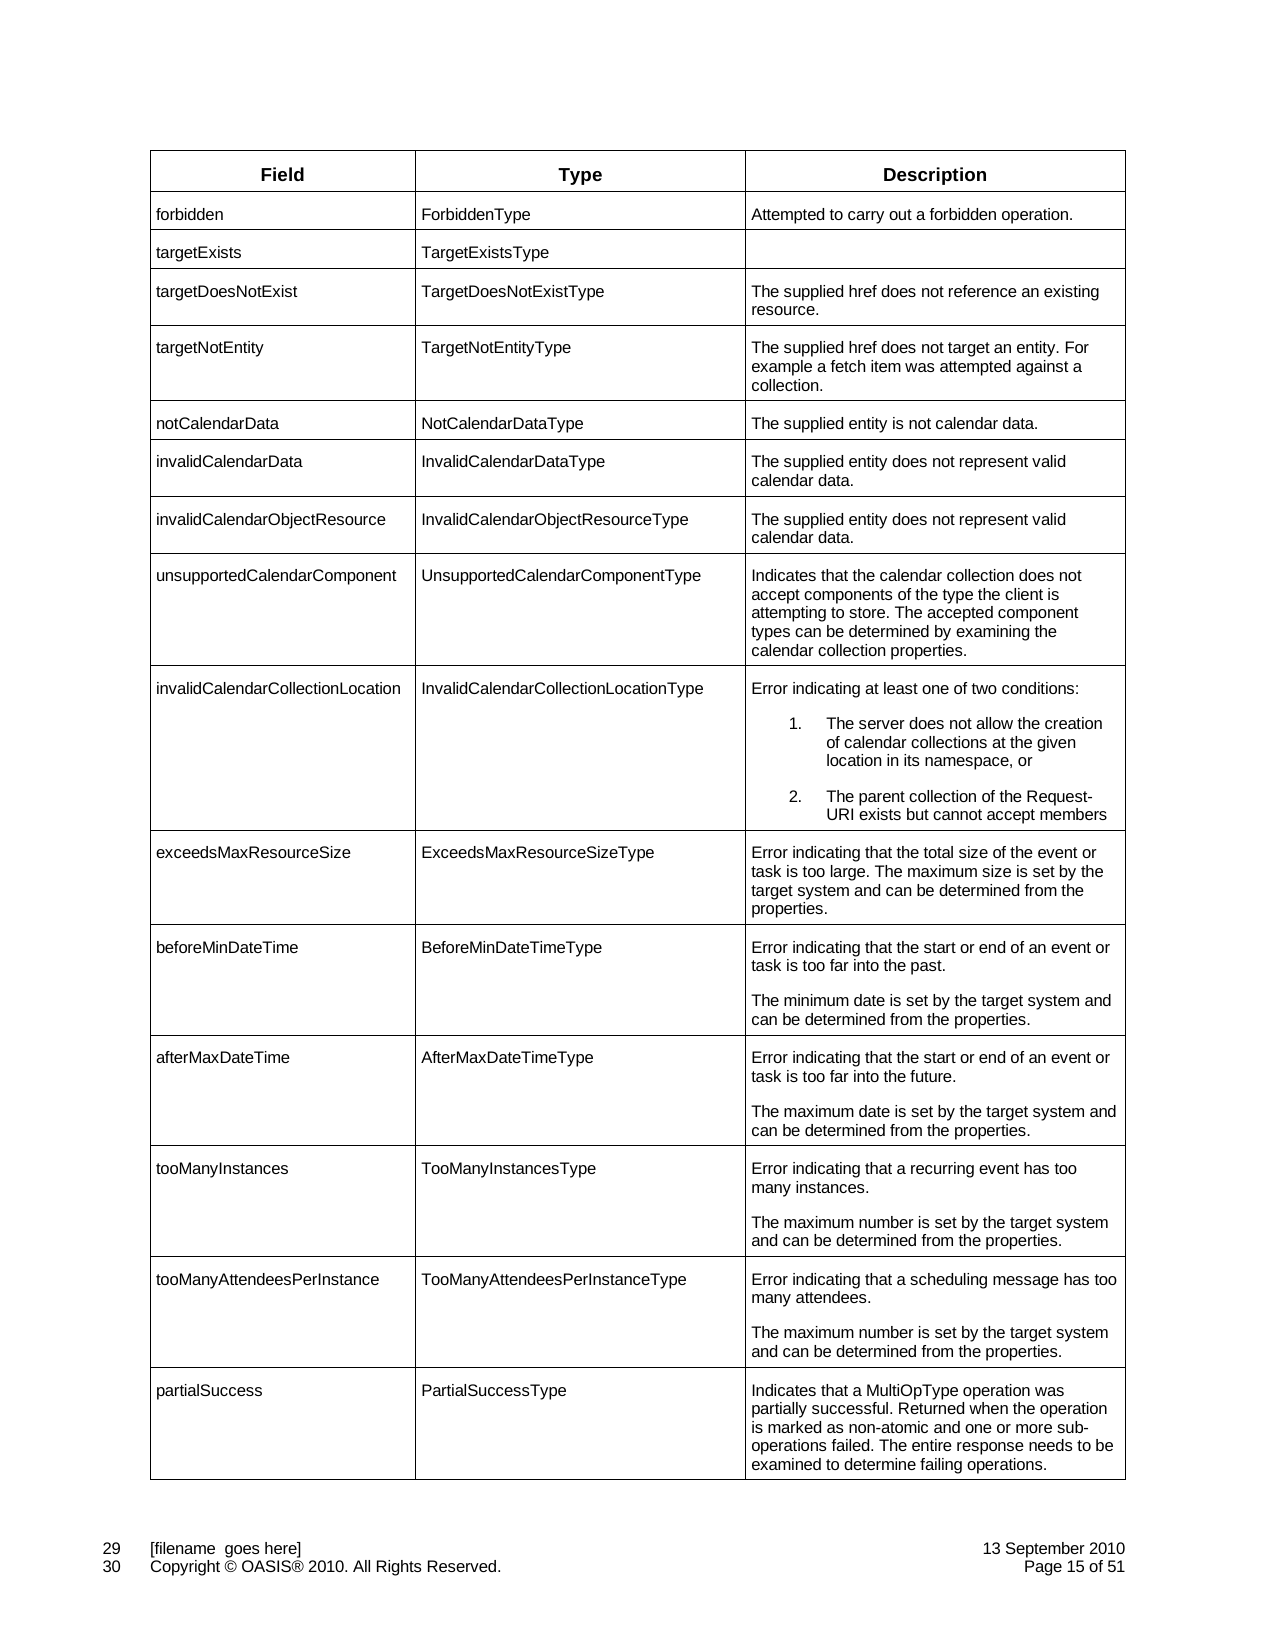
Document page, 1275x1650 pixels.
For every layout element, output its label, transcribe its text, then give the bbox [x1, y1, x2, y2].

table_cell UnsupportedCalendarComponentType [416, 554, 745, 665]
table_cell TargetExistsType [416, 230, 745, 268]
table_cell targetExists [151, 230, 415, 268]
table_cell The supplied entity does not represent valid calendar data. [746, 440, 1125, 496]
table_cell TooManyInstancesType [416, 1146, 745, 1256]
table_cell Error indicating that a recurring event has too many instances. The maximum number is set by the target system and can be determined from the properties. [746, 1146, 1125, 1256]
table_cell forbidden [151, 192, 415, 229]
table_cell InvalidCalendarCollectionLocationType [416, 666, 745, 830]
table_header Field [151, 151, 415, 191]
table_header Description [746, 151, 1125, 191]
table_cell The supplied href does not reference an existing resource. [746, 269, 1125, 325]
table_cell invalidCalendarCollectionLocation [151, 666, 415, 830]
table_cell exceedsMaxResourceSize [151, 831, 415, 924]
table_cell TargetNotEntityType [416, 326, 745, 400]
table_cell tooManyAttendeesPerInstance [151, 1257, 415, 1367]
table_cell invalidCalendarData [151, 440, 415, 496]
table_cell The supplied href does not target an entity. For example a fetch item was attempted against a collection. [746, 326, 1125, 400]
table_cell ExceedsMaxResourceSizeType [416, 831, 745, 924]
table_cell TargetDoesNotExistType [416, 269, 745, 325]
table_cell PartialSuccessType [416, 1368, 745, 1479]
table_cell The supplied entity is not calendar data. [746, 401, 1125, 439]
table_cell Error indicating that the total size of the event or task is too large. The maximum size is set by the target system and can be determined from the properties. [746, 831, 1125, 924]
table_cell NotCalendarDataType [416, 401, 745, 439]
table_cell TooManyAttendeesPerInstanceType [416, 1257, 745, 1367]
table_cell InvalidCalendarDataType [416, 440, 745, 496]
table_cell InvalidCalendarObjectResourceType [416, 497, 745, 553]
table_cell Error indicating that the start or end of an event or task is too far into the future. The maximum date is set by the target system and can be determined from the properties. [746, 1036, 1125, 1145]
table_cell Error indicating that a scheduling message has too many attendees. The maximum number is set by the target system and can be determined from the properties. [746, 1257, 1125, 1367]
table_cell invalidCalendarObjectResource [151, 497, 415, 553]
table_cell ForbiddenType [416, 192, 745, 229]
table_cell Error indicating that the start or end of an event or task is too far into the past. The minimum date is set by the target system and can be determined from the properties. [746, 925, 1125, 1035]
table_header Type [416, 151, 745, 191]
table_cell Indicates that a MultiOpType operation was partially successful. Returned when the operation is marked as non-atomic and one or more sub-operations failed. The entire response needs to be examined to determine failing operations. [746, 1368, 1125, 1479]
table_cell beforeMinDateTime [151, 925, 415, 1035]
table_cell AfterMaxDateTimeType [416, 1036, 745, 1145]
table_cell The supplied entity does not represent valid calendar data. [746, 497, 1125, 553]
table_cell partialSuccess [151, 1368, 415, 1479]
table_cell targetNotEntity [151, 326, 415, 400]
table_cell BeforeMinDateTimeType [416, 925, 745, 1035]
table_cell targetDoesNotExist [151, 269, 415, 325]
table_cell notCalendarData [151, 401, 415, 439]
table_cell Indicates that the calendar collection does not accept components of the type the client is attempting to store. The accepted component types can be determined by examining the calendar collection properties. [746, 554, 1125, 665]
table_cell Attempted to carry out a forbidden operation. [746, 192, 1125, 229]
table_cell unsupportedCalendarComponent [151, 554, 415, 665]
table_cell Error indicating at least one of two conditions: The server does not allow the creation of calendar collections at the given location in its namespace, or The parent collection of the Request-URI exists but cannot accept members [746, 666, 1125, 830]
table_cell afterMaxDateTime [151, 1036, 415, 1145]
table_cell [746, 230, 1125, 268]
table_cell tooManyInstances [151, 1146, 415, 1256]
